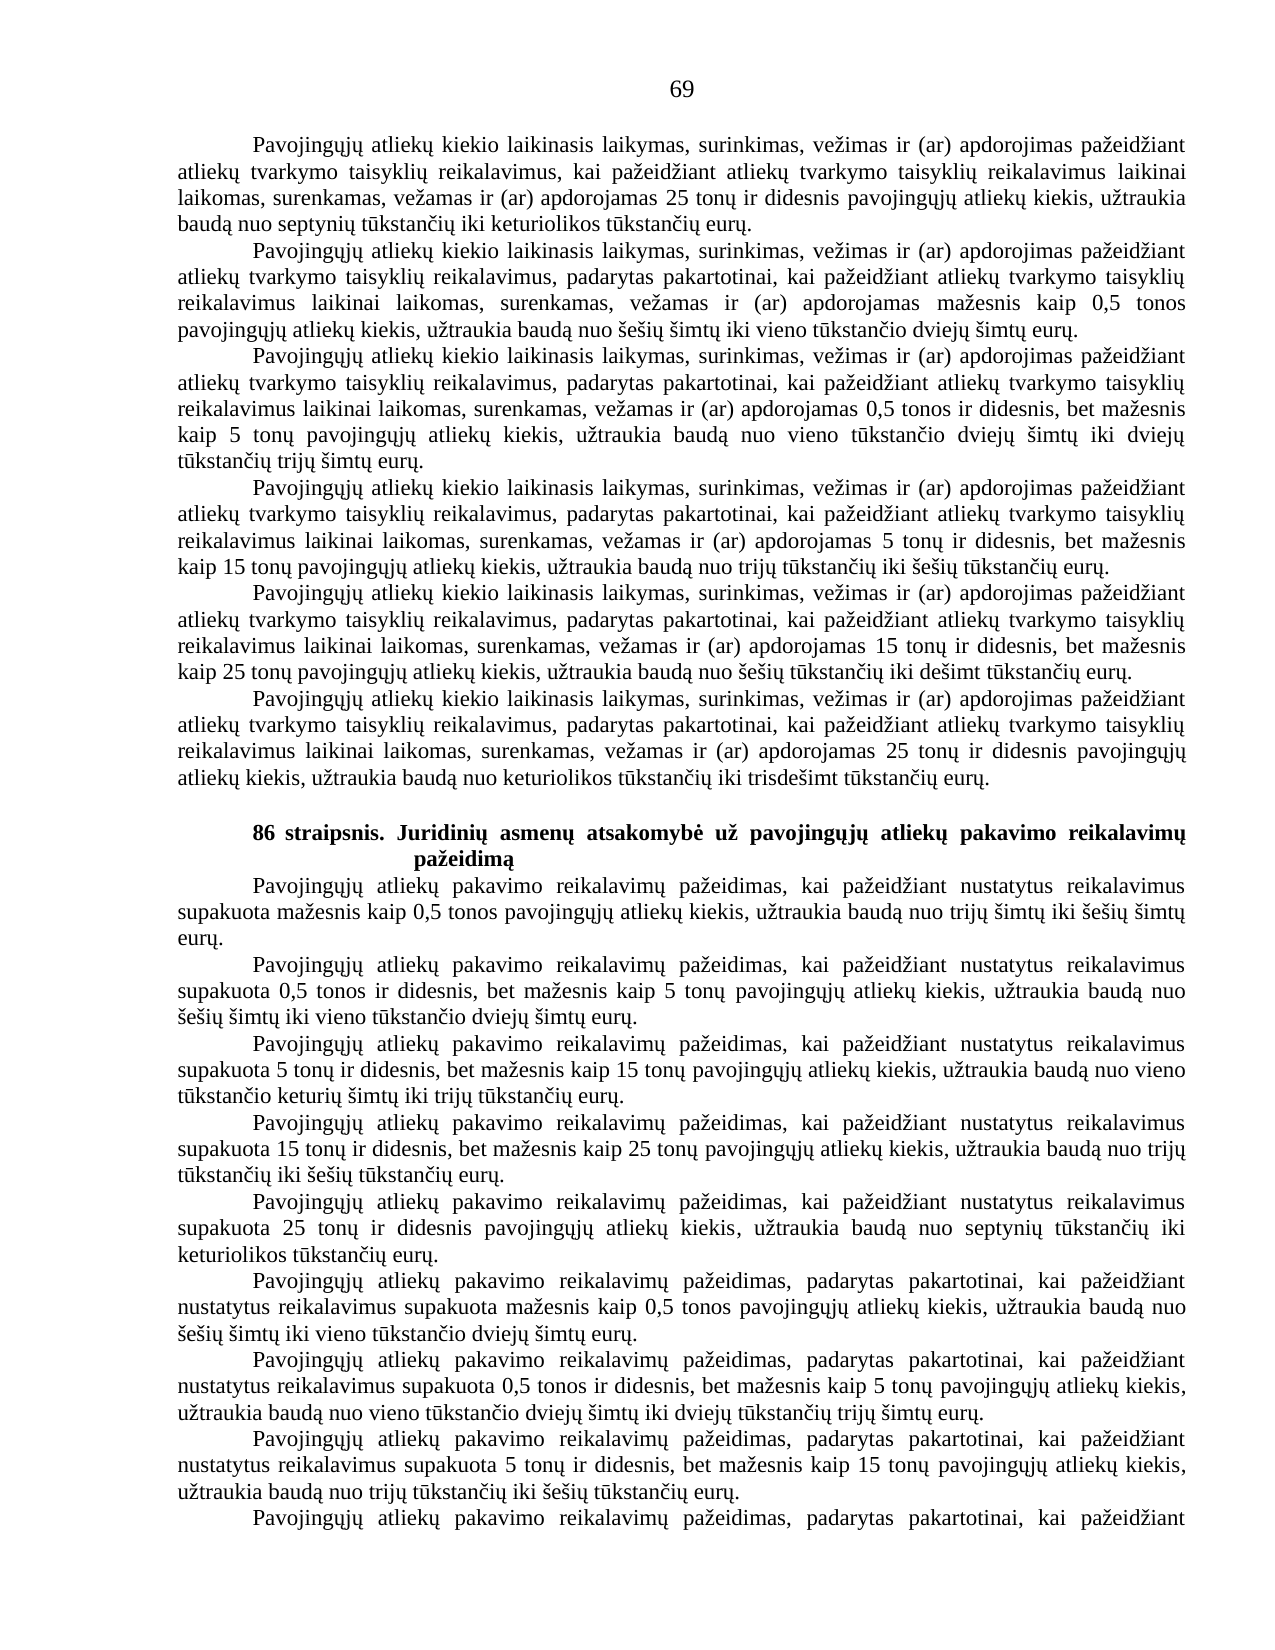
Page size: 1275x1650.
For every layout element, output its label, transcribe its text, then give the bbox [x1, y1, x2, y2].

text Pavojingųjų atliekų pakavimo reikalavimų pažeidimas, padarytas pakartotinai, kai pažeidžiant nustatytus reikalavimus supakuota 0,5 tonos ir didesnis, bet mažesnis kaip 5 tonų pavojingųjų atliekų kiekis, užtraukia baudą nuo vieno tūkstančio dviejų šimtų iki dviejų tūkstančių trijų šimtų eurų. [177, 1346, 1186, 1425]
text Pavojingųjų atliekų kiekio laikinasis laikymas, surinkimas, vežimas ir (ar) apdorojimas pažeidžiant atliekų tvarkymo taisyklių reikalavimus, padarytas pakartotinai, kai pažeidžiant atliekų tvarkymo taisyklių reikalavimus laikinai laikomas, surenkamas, vežamas ir (ar) apdorojamas 25 tonų ir didesnis pavojingųjų atliekų kiekis, užtraukia baudą nuo keturiolikos tūkstančių iki trisdešimt tūkstančių eurų. [177, 685, 1186, 790]
text Pavojingųjų atliekų pakavimo reikalavimų pažeidimas, padarytas pakartotinai, kai pažeidžiant nustatytus reikalavimus supakuota mažesnis kaip 0,5 tonos pavojingųjų atliekų kiekis, užtraukia baudą nuo šešių šimtų iki vieno tūkstančio dviejų šimtų eurų. [177, 1267, 1186, 1346]
text Pavojingųjų atliekų pakavimo reikalavimų pažeidimas, padarytas pakartotinai, kai pažeidžiant nustatytus reikalavimus supakuota 5 tonų ir didesnis, bet mažesnis kaip 15 tonų pavojingųjų atliekų kiekis, užtraukia baudą nuo trijų tūkstančių iki šešių tūkstančių eurų. [177, 1425, 1186, 1504]
text 86 straipsnis. Juridinių asmenų atsakomybė už pavojingųjų atliekų pakavimo reikalavimų pažeidimą [252, 819, 1186, 872]
text Pavojingųjų atliekų pakavimo reikalavimų pažeidimas, kai pažeidžiant nustatytus reikalavimus supakuota mažesnis kaip 0,5 tonos pavojingųjų atliekų kiekis, užtraukia baudą nuo trijų šimtų iki šešių šimtų eurų. [177, 872, 1186, 951]
text Pavojingųjų atliekų kiekio laikinasis laikymas, surinkimas, vežimas ir (ar) apdorojimas pažeidžiant atliekų tvarkymo taisyklių reikalavimus, kai pažeidžiant atliekų tvarkymo taisyklių reikalavimus laikinai laikomas, surenkamas, vežamas ir (ar) apdorojamas 25 tonų ir didesnis pavojingųjų atliekų kiekis, užtraukia baudą nuo septynių tūkstančių iki keturiolikos tūkstančių eurų. [177, 131, 1186, 237]
text Pavojingųjų atliekų kiekio laikinasis laikymas, surinkimas, vežimas ir (ar) apdorojimas pažeidžiant atliekų tvarkymo taisyklių reikalavimus, padarytas pakartotinai, kai pažeidžiant atliekų tvarkymo taisyklių reikalavimus laikinai laikomas, surenkamas, vežamas ir (ar) apdorojamas 5 tonų ir didesnis, bet mažesnis kaip 15 tonų pavojingųjų atliekų kiekis, užtraukia baudą nuo trijų tūkstančių iki šešių tūkstančių eurų. [177, 474, 1186, 579]
text Pavojingųjų atliekų kiekio laikinasis laikymas, surinkimas, vežimas ir (ar) apdorojimas pažeidžiant atliekų tvarkymo taisyklių reikalavimus, padarytas pakartotinai, kai pažeidžiant atliekų tvarkymo taisyklių reikalavimus laikinai laikomas, surenkamas, vežamas ir (ar) apdorojamas mažesnis kaip 0,5 tonos pavojingųjų atliekų kiekis, užtraukia baudą nuo šešių šimtų iki vieno tūkstančio dviejų šimtų eurų. [177, 237, 1186, 342]
text Pavojingųjų atliekų pakavimo reikalavimų pažeidimas, kai pažeidžiant nustatytus reikalavimus supakuota 5 tonų ir didesnis, bet mažesnis kaip 15 tonų pavojingųjų atliekų kiekis, užtraukia baudą nuo vieno tūkstančio keturių šimtų iki trijų tūkstančių eurų. [177, 1030, 1186, 1109]
text Pavojingųjų atliekų pakavimo reikalavimų pažeidimas, kai pažeidžiant nustatytus reikalavimus supakuota 15 tonų ir didesnis, bet mažesnis kaip 25 tonų pavojingųjų atliekų kiekis, užtraukia baudą nuo trijų tūkstančių iki šešių tūkstančių eurų. [177, 1109, 1186, 1188]
text Pavojingųjų atliekų pakavimo reikalavimų pažeidimas, kai pažeidžiant nustatytus reikalavimus supakuota 25 tonų ir didesnis pavojingųjų atliekų kiekis, užtraukia baudą nuo septynių tūkstančių iki keturiolikos tūkstančių eurų. [177, 1188, 1186, 1267]
text Pavojingųjų atliekų pakavimo reikalavimų pažeidimas, padarytas pakartotinai, kai pažeidžiant [177, 1504, 1186, 1531]
text Pavojingųjų atliekų pakavimo reikalavimų pažeidimas, kai pažeidžiant nustatytus reikalavimus supakuota 0,5 tonos ir didesnis, bet mažesnis kaip 5 tonų pavojingųjų atliekų kiekis, užtraukia baudą nuo šešių šimtų iki vieno tūkstančio dviejų šimtų eurų. [177, 951, 1186, 1030]
text Pavojingųjų atliekų kiekio laikinasis laikymas, surinkimas, vežimas ir (ar) apdorojimas pažeidžiant atliekų tvarkymo taisyklių reikalavimus, padarytas pakartotinai, kai pažeidžiant atliekų tvarkymo taisyklių reikalavimus laikinai laikomas, surenkamas, vežamas ir (ar) apdorojamas 15 tonų ir didesnis, bet mažesnis kaip 25 tonų pavojingųjų atliekų kiekis, užtraukia baudą nuo šešių tūkstančių iki dešimt tūkstančių eurų. [177, 579, 1186, 685]
text Pavojingųjų atliekų kiekio laikinasis laikymas, surinkimas, vežimas ir (ar) apdorojimas pažeidžiant atliekų tvarkymo taisyklių reikalavimus, padarytas pakartotinai, kai pažeidžiant atliekų tvarkymo taisyklių reikalavimus laikinai laikomas, surenkamas, vežamas ir (ar) apdorojamas 0,5 tonos ir didesnis, bet mažesnis kaip 5 tonų pavojingųjų atliekų kiekis, užtraukia baudą nuo vieno tūkstančio dviejų šimtų iki dviejų tūkstančių trijų šimtų eurų. [177, 342, 1186, 474]
